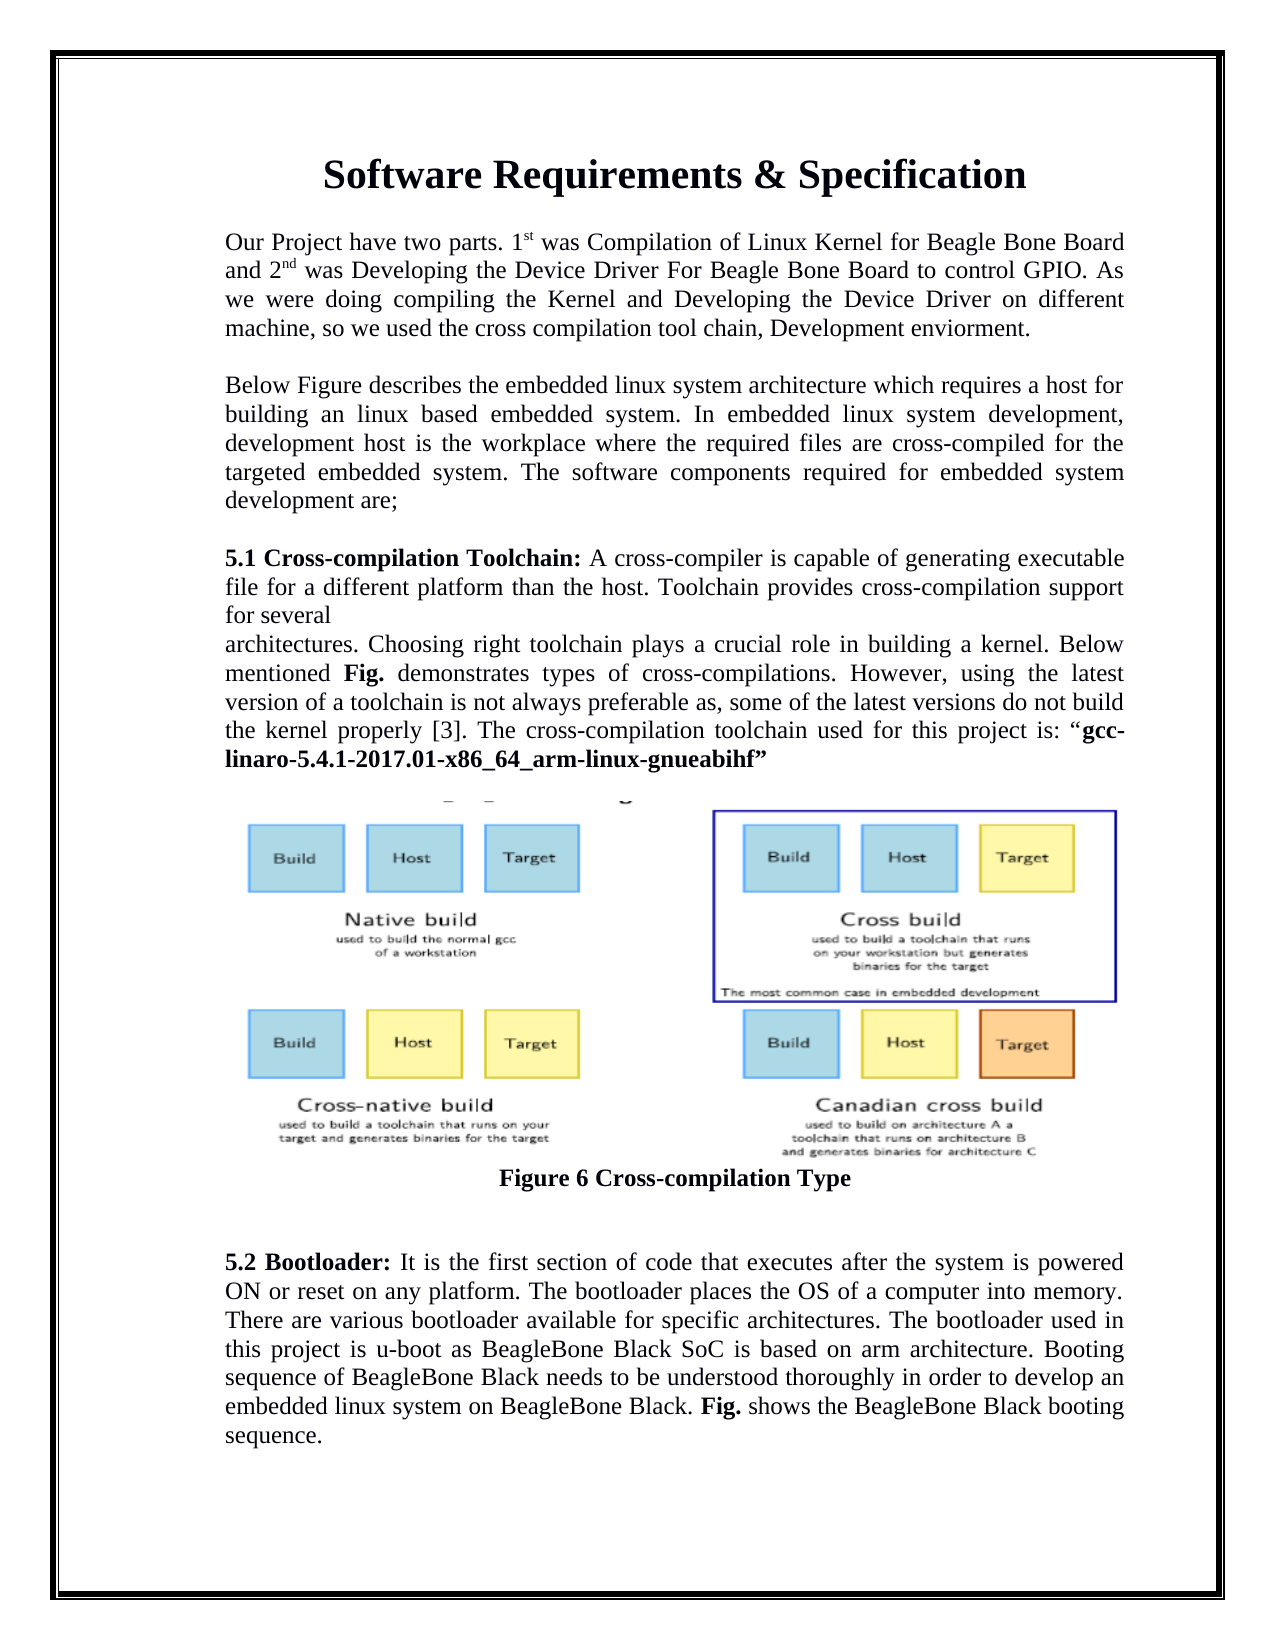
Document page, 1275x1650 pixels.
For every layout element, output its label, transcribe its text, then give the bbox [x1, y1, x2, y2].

text Figure 6 Cross-compilation Type [225, 1163, 1125, 1191]
text Our Project have two parts. 1st was Compilation of Linux Kernel for Beagle Bone Board and 2nd was Developing the Device Driver For Beagle Bone Board to control GPIO. As we were doing compiling the Kernel and Developing the Device Driver on different machine, so we used the cross compilation tool chain, Development enviorment. [225, 227, 1125, 342]
text 5.2 Bootloader: It is the first section of code that executes after the system is powered ON or reset on any platform. The bootloader places the OS of a computer into memory. There are various bootloader available for specific architectures. The bootloader used in this project is u-boot as BeagleBone Black SoC is based on arm architecture. Booting sequence of BeagleBone Black needs to be understood thoroughly in order to develop an embedded linux system on BeagleBone Black. Fig. shows the BeagleBone Black booting sequence. [225, 1247, 1125, 1449]
picture [205, 801, 1145, 1163]
text Below Figure describes the embedded linux system architecture which requires a host for building an linux based embedded system. In embedded linux system development, development host is the workplace where the required files are cross-compiled for the targeted embedded system. The software components required for embedded system development are; [225, 370, 1125, 514]
text Software Requirements & Specification [225, 150, 1125, 198]
text architectures. Choosing right toolchain plays a crucial role in building a kernel. Below mentioned Fig. demonstrates types of cross-compilations. However, using the latest version of a toolchain is not always preferable as, some of the latest versions do not build the kernel properly [3]. The cross-compilation toolchain used for this project is: “gcc-linaro-5.4.1-2017.01-x86_64_arm-linux-gnueabihf” [225, 629, 1125, 773]
text 5.1 Cross-compilation Toolchain: A cross-compiler is capable of generating executable file for a different platform than the host. Toolchain provides cross-compilation support for several [225, 543, 1125, 629]
